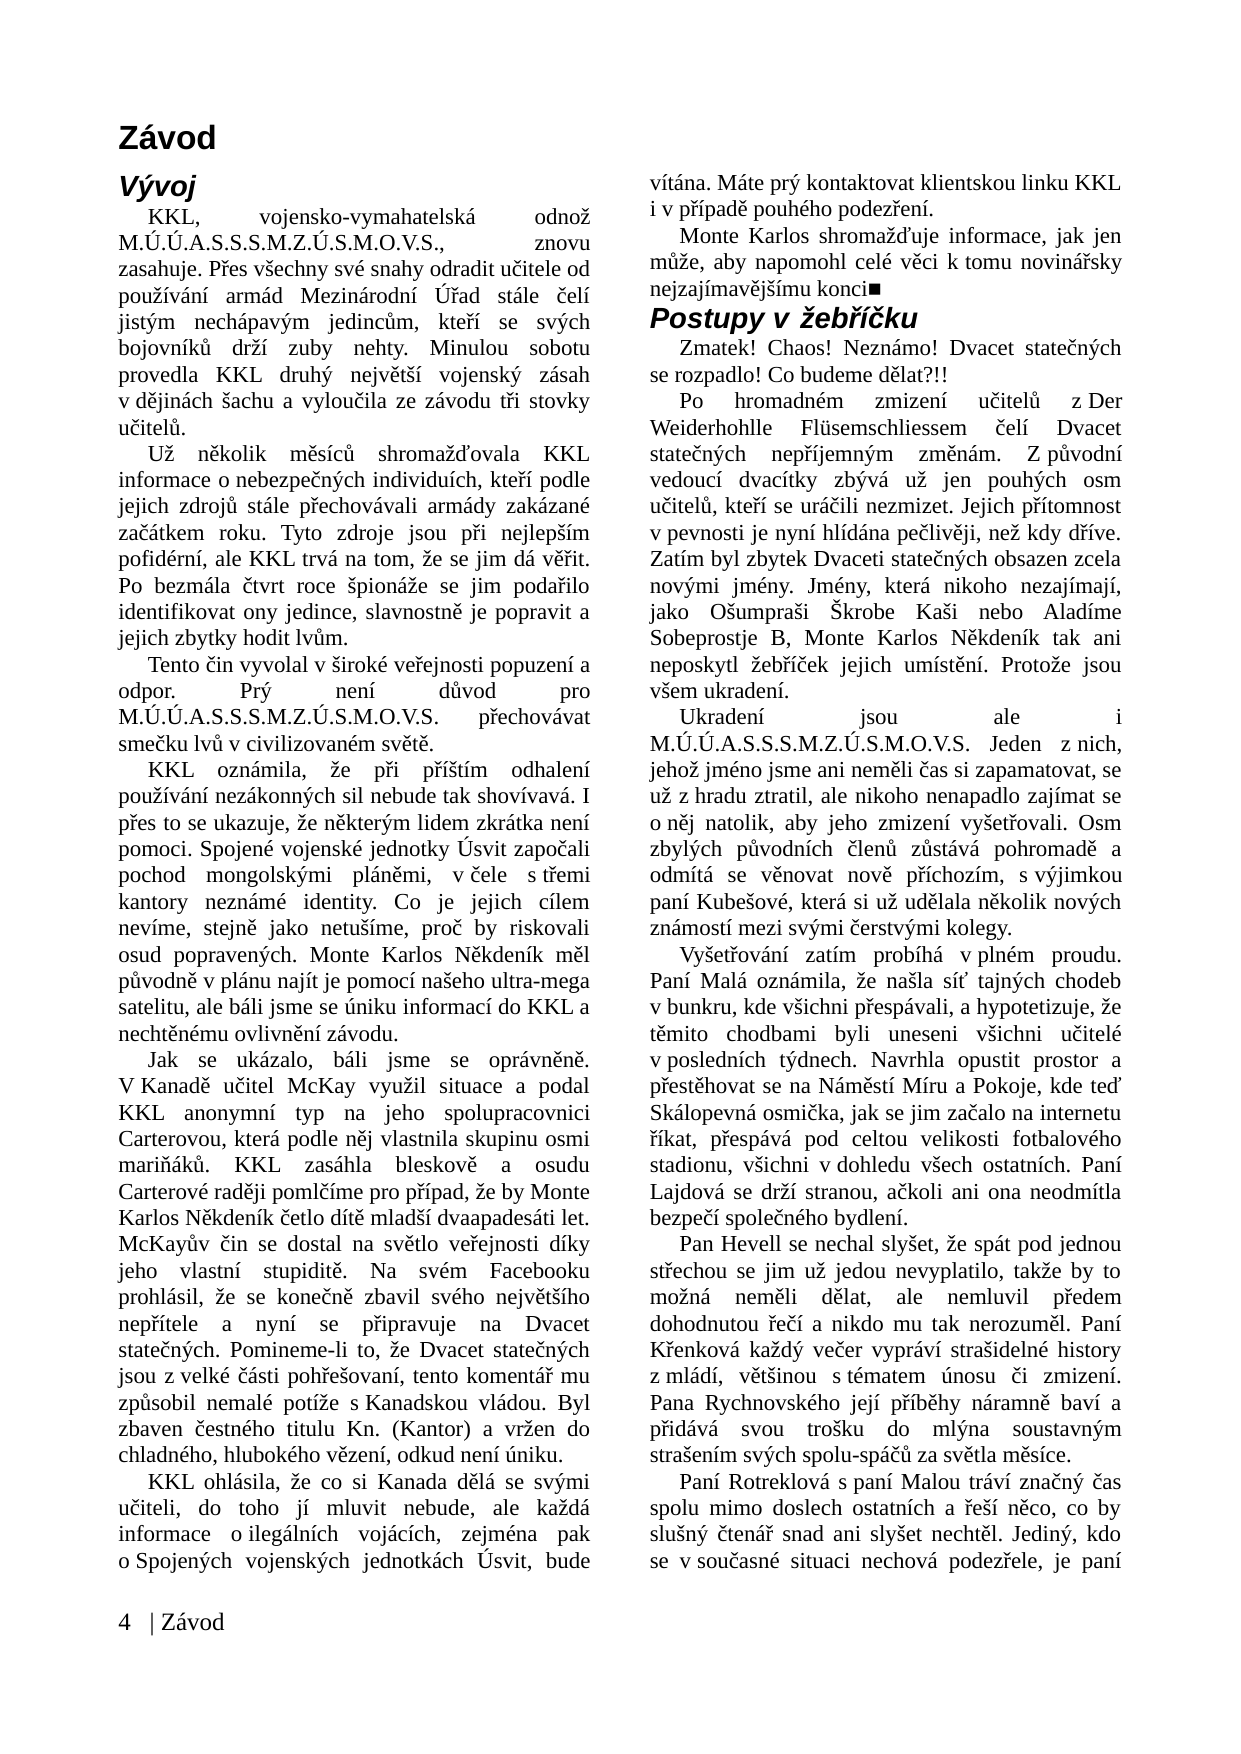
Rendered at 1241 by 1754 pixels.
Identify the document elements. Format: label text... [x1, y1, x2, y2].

text Už několik měsíců shromažďovala KKL informace o nebezpečných individuích, kteří podle jejich zdrojů stále přechovávali armády zakázané začátkem roku. Tyto zdroje jsou při nejlepším pofidérní, ale KKL trvá na tom, že se jim dá věřit. Po bezmála čtvrt roce špionáže se jim podařilo identifikovat ony jedince, slavnostně je popravit a jejich zbytky hodit lvům. [118, 440, 591, 651]
text KKL, vojensko-vymahatelská odnož M.Ú.Ú.A.S.S.S.M.Z.Ú.S.M.O.V.S., znovu zasahuje. Přes všechny své snahy odradit učitele od používání armád Mezinárodní Úřad stále čelí jistým nechápavým jedincům, kteří se svých bojovníků drží zuby nehty. Minulou sobotu provedla KKL druhý největší vojenský zásah v dějinách šachu a vyloučila ze závodu tři stovky učitelů. [118, 203, 591, 440]
text Zmatek! Chaos! Neznámo! Dvacet statečných se rozpadlo! Co budeme dělat?!! [649, 334, 1122, 387]
text Tento čin vyvolal v široké veřejnosti popuzení a odpor. Prý není důvod pro M.Ú.Ú.A.S.S.S.M.Z.Ú.S.M.O.V.S. přechovávat smečku lvů v civilizovaném světě. [118, 651, 591, 756]
text Pan Hevell se nechal slyšet, že spát pod jednou střechou se jim už jedou nevyplatilo, takže by to možná neměli dělat, ale nemluvil předem dohodnutou řečí a nikdo mu tak nerozuměl. Paní Křenková každý večer vypráví strašidelné history z mládí, většinou s tématem únosu či zmizení. Pana Rychnovského její příběhy náramně baví a přidává svou trošku do mlýna soustavným strašením svých spolu-spáčů za světla měsíce. [649, 1231, 1122, 1468]
text Ukradení jsou ale i M.Ú.Ú.A.S.S.S.M.Z.Ú.S.M.O.V.S. Jeden z nich, jehož jméno jsme ani neměli čas si zapamatovat, se už z hradu ztratil, ale nikoho nenapadlo zajímat se o něj natolik, aby jeho zmizení vyšetřovali. Osm zbylých původních členů zůstává pohromadě a odmítá se věnovat nově příchozím, s výjimkou paní Kubešové, která si už udělala několik nových známostí mezi svými čerstvými kolegy. [649, 703, 1122, 941]
subtitle Postupy v žebříčku [649, 301, 1122, 334]
subtitle Vývoj [118, 169, 591, 203]
text vítána. Máte prý kontaktovat klientskou linku KKL i v případě pouhého podezření. [649, 169, 1122, 222]
text KKL oznámila, že při příštím odhalení používání nezákonných sil nebude tak shovívavá. I přes to se ukazuje, že některým lidem zkrátka není pomoci. Spojené vojenské jednotky Úsvit započali pochod mongolskými pláněmi, v čele s třemi kantory neznámé identity. Co je jejich cílem nevíme, stejně jako netušíme, proč by riskovali osud popravených. Monte Karlos Někdeník měl původně v plánu najít je pomocí našeho ultra-mega satelitu, ale báli jsme se úniku informací do KKL a nechtěnému ovlivnění závodu. [118, 756, 591, 1046]
text KKL ohlásila, že co si Kanada dělá se svými učiteli, do toho jí mluvit nebude, ale každá informace o ilegálních vojácích, zejména pak o Spojených vojenských jednotkách Úsvit, bude [118, 1468, 591, 1573]
subtitle Závod [118, 118, 1122, 157]
text Vyšetřování zatím probíhá v plném proudu. Paní Malá oznámila, že našla síť tajných chodeb v bunkru, kde všichni přespávali, a hypotetizuje, že těmito chodbami byli uneseni všichni učitelé v posledních týdnech. Navrhla opustit prostor a přestěhovat se na Náměstí Míru a Pokoje, kde teď Skálopevná osmička, jak se jim začalo na internetu říkat, přespává pod celtou velikosti fotbalového stadionu, všichni v dohledu všech ostatních. Paní Lajdová se drží stranou, ačkoli ani ona neodmítla bezpečí společného bydlení. [649, 941, 1122, 1231]
text Monte Karlos shromažďuje informace, jak jen může, aby napomohl celé věci k tomu novinářsky nejzajímavějšímu konci■ [649, 222, 1122, 301]
text Paní Rotreklová s paní Malou tráví značný čas spolu mimo doslech ostatních a řeší něco, co by slušný čtenář snad ani slyšet nechtěl. Jediný, kdo se v současné situaci nechová podezřele, je paní [649, 1468, 1122, 1573]
text Po hromadném zmizení učitelů z Der Weiderhohlle Flüsemschliessem čelí Dvacet statečných nepříjemným změnám. Z původní vedoucí dvacítky zbývá už jen pouhých osm učitelů, kteří se uráčili nezmizet. Jejich přítomnost v pevnosti je nyní hlídána pečlivěji, než kdy dříve. Zatím byl zbytek Dvaceti statečných obsazen zcela novými jmény. Jmény, která nikoho nezajímají, jako Ošumpraši Škrobe Kaši nebo Aladíme Sobeprostje B, Monte Karlos Někdeník tak ani neposkytl žebříček jejich umístění. Protože jsou všem ukradení. [649, 387, 1122, 703]
text Jak se ukázalo, báli jsme se oprávněně. V Kanadě učitel McKay využil situace a podal KKL anonymní typ na jeho spolupracovnici Carterovou, která podle něj vlastnila skupinu osmi mariňáků. KKL zasáhla bleskově a osudu Carterové raději pomlčíme pro případ, že by Monte Karlos Někdeník četlo dítě mladší dvaapadesáti let. McKayův čin se dostal na světlo veřejnosti díky jeho vlastní stupiditě. Na svém Facebooku prohlásil, že se konečně zbavil svého největšího nepřítele a nyní se připravuje na Dvacet statečných. Pomineme-li to, že Dvacet statečných jsou z velké části pohřešovaní, tento komentář mu způsobil nemalé potíže s Kanadskou vládou. Byl zbaven čestného titulu Kn. (Kantor) a vržen do chladného, hlubokého vězení, odkud není úniku. [118, 1046, 591, 1468]
